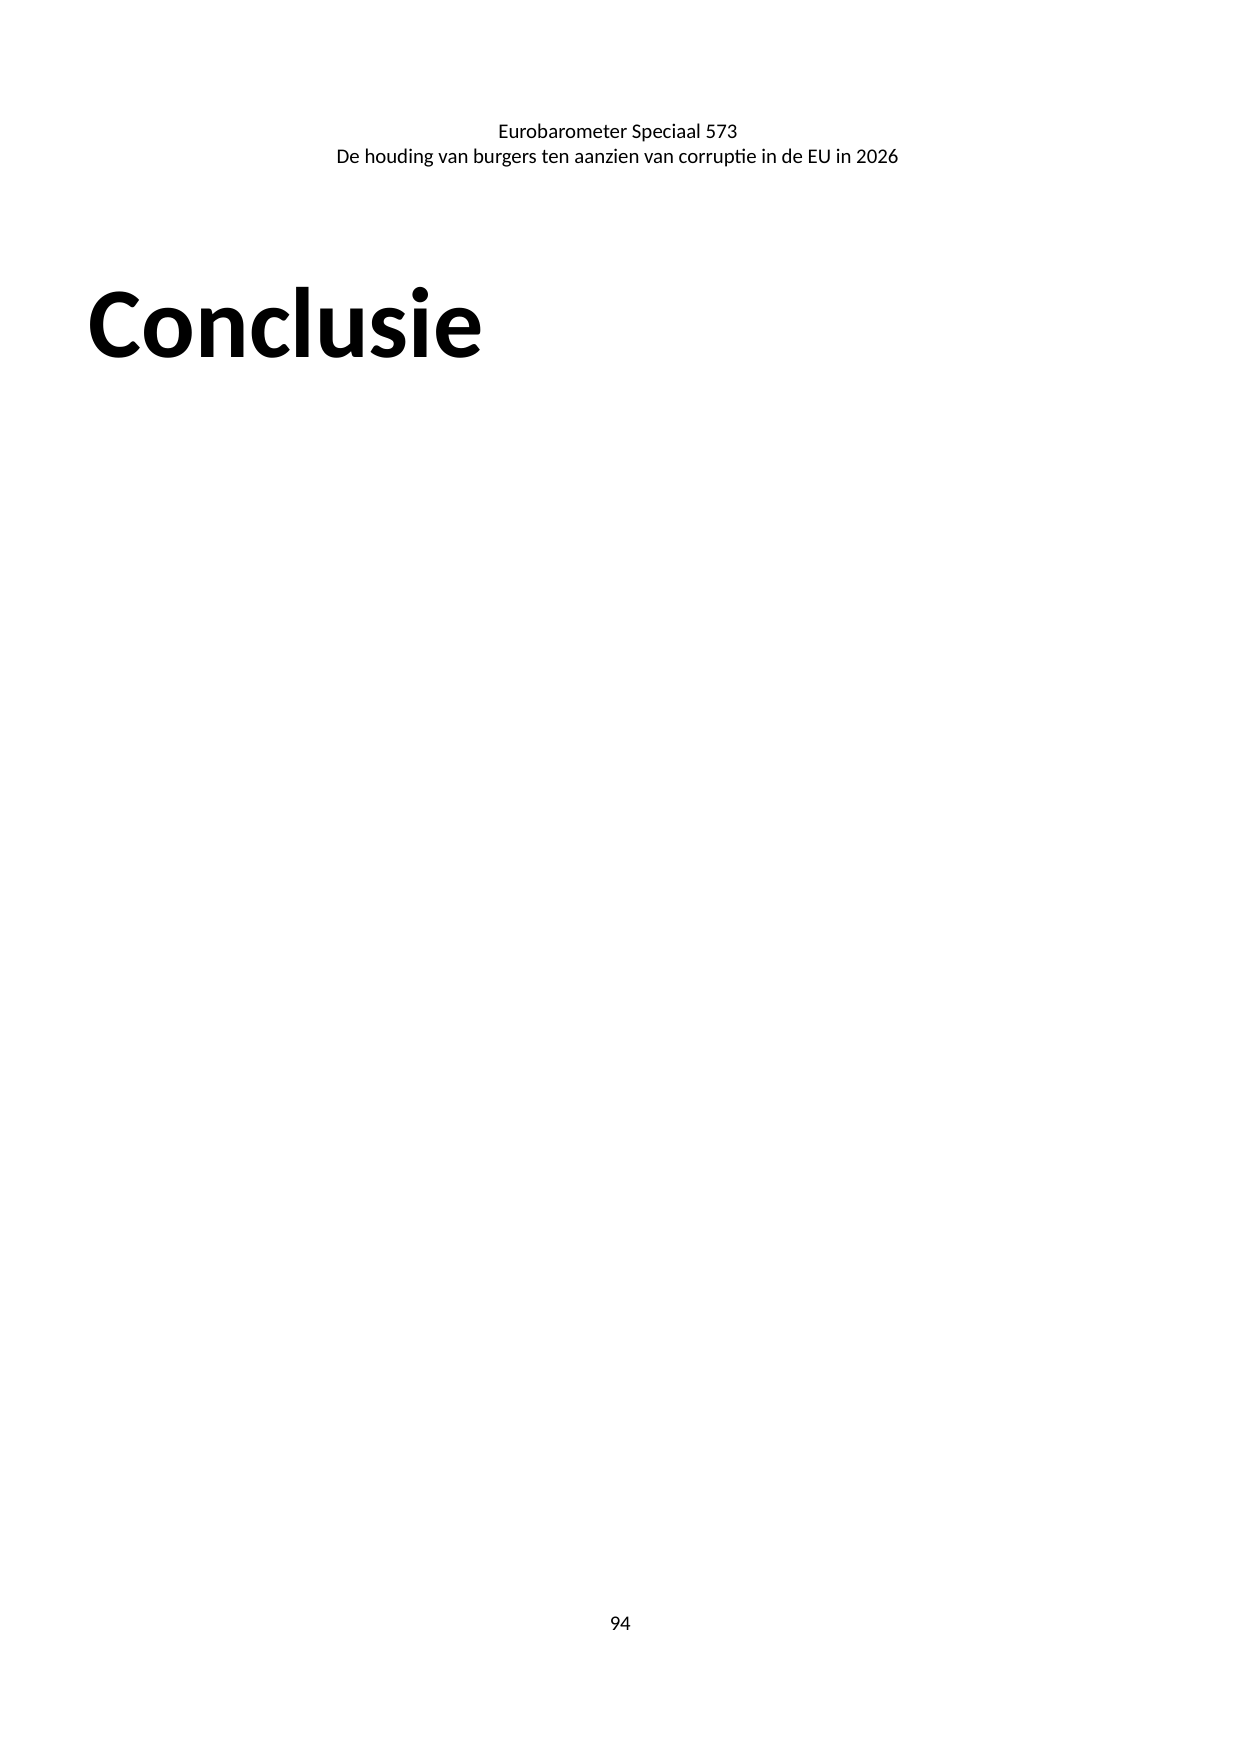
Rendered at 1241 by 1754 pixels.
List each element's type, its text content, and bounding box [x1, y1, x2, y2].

subtitle Conclusie [88, 261, 1152, 383]
